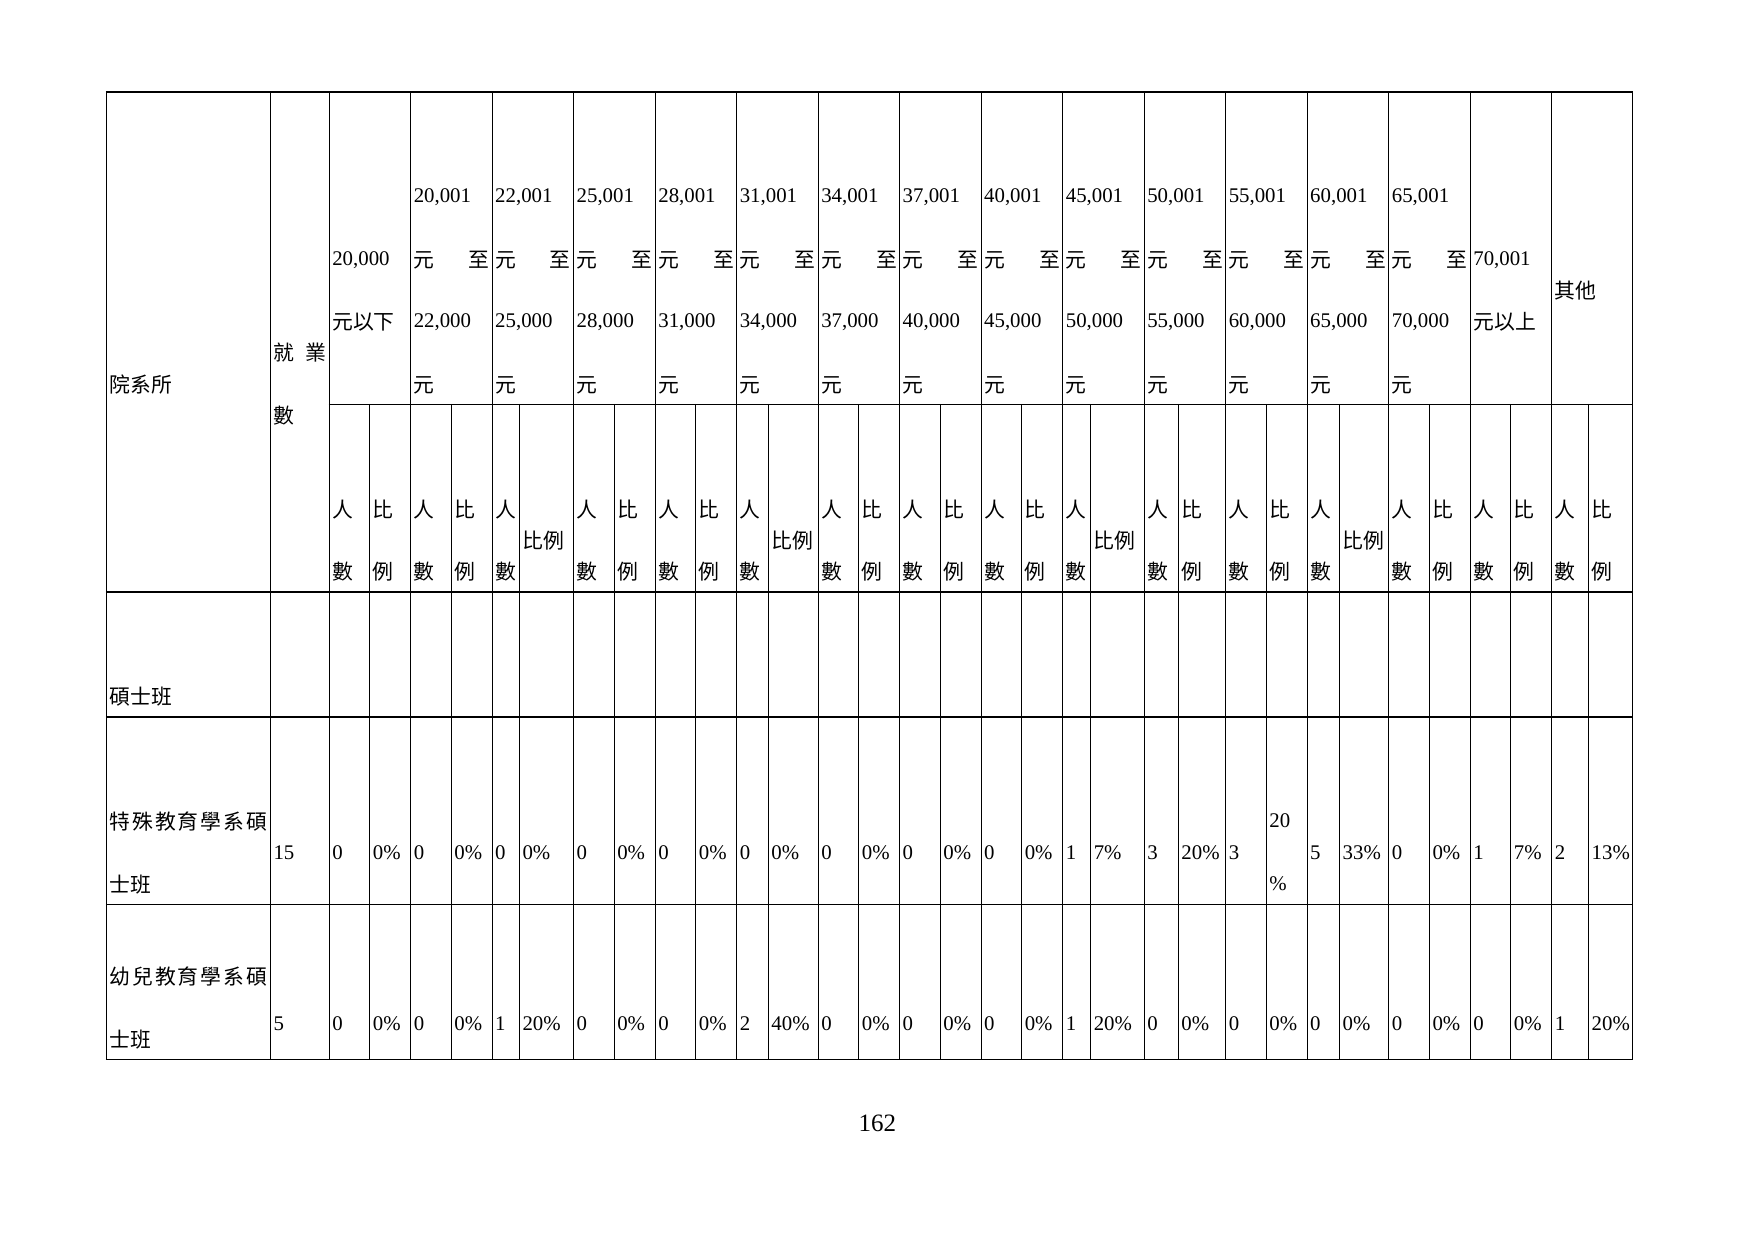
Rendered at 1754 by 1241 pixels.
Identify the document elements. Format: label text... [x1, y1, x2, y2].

table_cell 0 [1145, 905, 1178, 1059]
table_cell 比例 [1430, 405, 1470, 591]
table_cell 比例 [1511, 405, 1551, 591]
table_cell 0% [452, 905, 492, 1059]
table_cell 比例 [1267, 405, 1307, 591]
table_cell 20% [1179, 718, 1225, 904]
table_cell 0% [941, 718, 981, 904]
table_cell 20% [1589, 905, 1632, 1059]
table_cell 人數 [737, 405, 768, 591]
table_cell 0 [1389, 718, 1429, 904]
table_cell [1226, 593, 1266, 716]
table_cell 0 [656, 718, 695, 904]
table_header 22,001元至25,000元 [493, 93, 573, 404]
table_cell 0% [941, 905, 981, 1059]
table_header 20,000元以下 [330, 93, 410, 404]
table_cell 比例 [1091, 405, 1144, 591]
table_cell [859, 593, 899, 716]
table_cell 比例 [941, 405, 981, 591]
table_cell [1430, 593, 1470, 716]
table_cell 比例 [1022, 405, 1062, 591]
table_cell 0 [819, 718, 858, 904]
table_cell 0 [1226, 905, 1266, 1059]
table_cell [493, 593, 519, 716]
table_cell [271, 593, 329, 716]
table_cell 0% [769, 718, 818, 904]
table_cell 0 [574, 718, 614, 904]
table_header 55,001元至60,000元 [1226, 93, 1307, 404]
table_cell 人數 [574, 405, 614, 591]
table_cell 0% [696, 905, 736, 1059]
table_cell 比例 [370, 405, 410, 591]
table_cell [1022, 593, 1062, 716]
table_header 40,001元至45,000元 [982, 93, 1062, 404]
table_header 25,001元至28,000元 [574, 93, 655, 404]
table_cell 0 [982, 905, 1021, 1059]
table_cell 0% [615, 905, 655, 1059]
table_cell 1 [1552, 905, 1588, 1059]
table_cell [1511, 593, 1551, 716]
table_cell 比例 [1179, 405, 1225, 591]
table_cell [982, 593, 1021, 716]
table_cell 0 [1308, 905, 1339, 1059]
table_cell 0 [411, 905, 451, 1059]
table_cell 20% [520, 905, 573, 1059]
table_header 31,001元至34,000元 [737, 93, 818, 404]
table_cell 0 [900, 718, 940, 904]
table_cell 40% [769, 905, 818, 1059]
table_cell 15 [271, 718, 329, 904]
table_cell [574, 593, 614, 716]
table_header 50,001元至55,000元 [1145, 93, 1225, 404]
table_cell 5 [271, 905, 329, 1059]
table_cell [656, 593, 695, 716]
table_cell [696, 593, 736, 716]
table_cell 0 [1471, 905, 1510, 1059]
table_cell [737, 593, 768, 716]
table_header 60,001元至65,000元 [1308, 93, 1388, 404]
table_cell 33% [1340, 718, 1388, 904]
table_cell [1145, 593, 1178, 716]
table_cell 3 [1226, 718, 1266, 904]
table_cell [330, 593, 369, 716]
table_cell [615, 593, 655, 716]
table_cell 人數 [1226, 405, 1266, 591]
table_cell 人數 [900, 405, 940, 591]
table_cell 0% [1267, 905, 1307, 1059]
table_cell 幼兒教育學系碩士班 [107, 905, 270, 1059]
table_cell 0% [859, 718, 899, 904]
table_cell 人數 [1063, 405, 1090, 591]
table_cell 0% [1022, 718, 1062, 904]
table_cell [819, 593, 858, 716]
table_cell 0% [615, 718, 655, 904]
table_cell 1 [1471, 718, 1510, 904]
table_cell 0 [411, 718, 451, 904]
table_cell 比例 [859, 405, 899, 591]
table_cell 比例 [1340, 405, 1388, 591]
table_cell 0 [330, 718, 369, 904]
table_cell 人數 [982, 405, 1021, 591]
table_cell 3 [1145, 718, 1178, 904]
table_cell 0% [696, 718, 736, 904]
table_cell 0% [1430, 718, 1470, 904]
table_cell 20% [1091, 905, 1144, 1059]
table_cell 人數 [1389, 405, 1429, 591]
table_cell 0% [1340, 905, 1388, 1059]
table_cell [1471, 593, 1510, 716]
table_cell 0% [1179, 905, 1225, 1059]
table_cell 比例 [615, 405, 655, 591]
table_header 就業數 [271, 93, 329, 591]
table_cell 0% [370, 905, 410, 1059]
table_cell 7% [1511, 718, 1551, 904]
table_cell 0 [493, 718, 519, 904]
table_cell [1063, 593, 1090, 716]
table_cell 人數 [1145, 405, 1178, 591]
table_cell 0% [1430, 905, 1470, 1059]
table_header 65,001元至70,000元 [1389, 93, 1470, 404]
table_cell 人數 [330, 405, 369, 591]
table_cell 0% [370, 718, 410, 904]
table_cell 1 [1063, 718, 1090, 904]
table_cell 0 [737, 718, 768, 904]
table_cell [1091, 593, 1144, 716]
table_cell [520, 593, 573, 716]
table_cell 人數 [411, 405, 451, 591]
table_cell [1267, 593, 1307, 716]
table_cell [452, 593, 492, 716]
table_header 37,001元至40,000元 [900, 93, 981, 404]
table_cell 0 [574, 905, 614, 1059]
table_cell [370, 593, 410, 716]
table_cell 0% [859, 905, 899, 1059]
table_cell [1589, 593, 1632, 716]
table_cell [941, 593, 981, 716]
table_cell [1308, 593, 1339, 716]
table_cell 0% [1022, 905, 1062, 1059]
table_cell 0 [819, 905, 858, 1059]
table_cell 7% [1091, 718, 1144, 904]
table_cell 碩士班 [107, 593, 270, 716]
table_cell [411, 593, 451, 716]
table_cell 比例 [452, 405, 492, 591]
table_cell 人數 [493, 405, 519, 591]
table_cell 人數 [1552, 405, 1588, 591]
table_cell 比例 [769, 405, 818, 591]
table_cell 0% [452, 718, 492, 904]
table_cell 0 [1389, 905, 1429, 1059]
table_cell 比例 [1589, 405, 1632, 591]
table_cell 0 [330, 905, 369, 1059]
table_cell 1 [493, 905, 519, 1059]
table_header 其他 [1552, 93, 1632, 404]
table_cell 人數 [1308, 405, 1339, 591]
table_cell 1 [1063, 905, 1090, 1059]
table_cell 人數 [1471, 405, 1510, 591]
table_cell 2 [737, 905, 768, 1059]
table_cell 比例 [696, 405, 736, 591]
table_cell [1552, 593, 1588, 716]
table_header 20,001元至22,000元 [411, 93, 492, 404]
table_header 70,001元以上 [1471, 93, 1551, 404]
table_cell [900, 593, 940, 716]
table_cell 2 [1552, 718, 1588, 904]
table_cell 人數 [656, 405, 695, 591]
table_header 34,001元至37,000元 [819, 93, 899, 404]
table_cell 0 [900, 905, 940, 1059]
table_cell 13% [1589, 718, 1632, 904]
table_cell 5 [1308, 718, 1339, 904]
table_header 院系所 [107, 93, 270, 591]
table_cell [769, 593, 818, 716]
table_cell 0% [520, 718, 573, 904]
table_cell [1179, 593, 1225, 716]
table_cell 特殊教育學系碩士班 [107, 718, 270, 904]
table_cell [1389, 593, 1429, 716]
table_header 28,001元至31,000元 [656, 93, 736, 404]
table_cell 人數 [819, 405, 858, 591]
table_cell 0 [982, 718, 1021, 904]
table_cell 0% [1511, 905, 1551, 1059]
table_header 45,001元至50,000元 [1063, 93, 1144, 404]
table_cell 0 [656, 905, 695, 1059]
table_cell 比例 [520, 405, 573, 591]
table_cell [1340, 593, 1388, 716]
table_cell 20% [1267, 718, 1307, 904]
